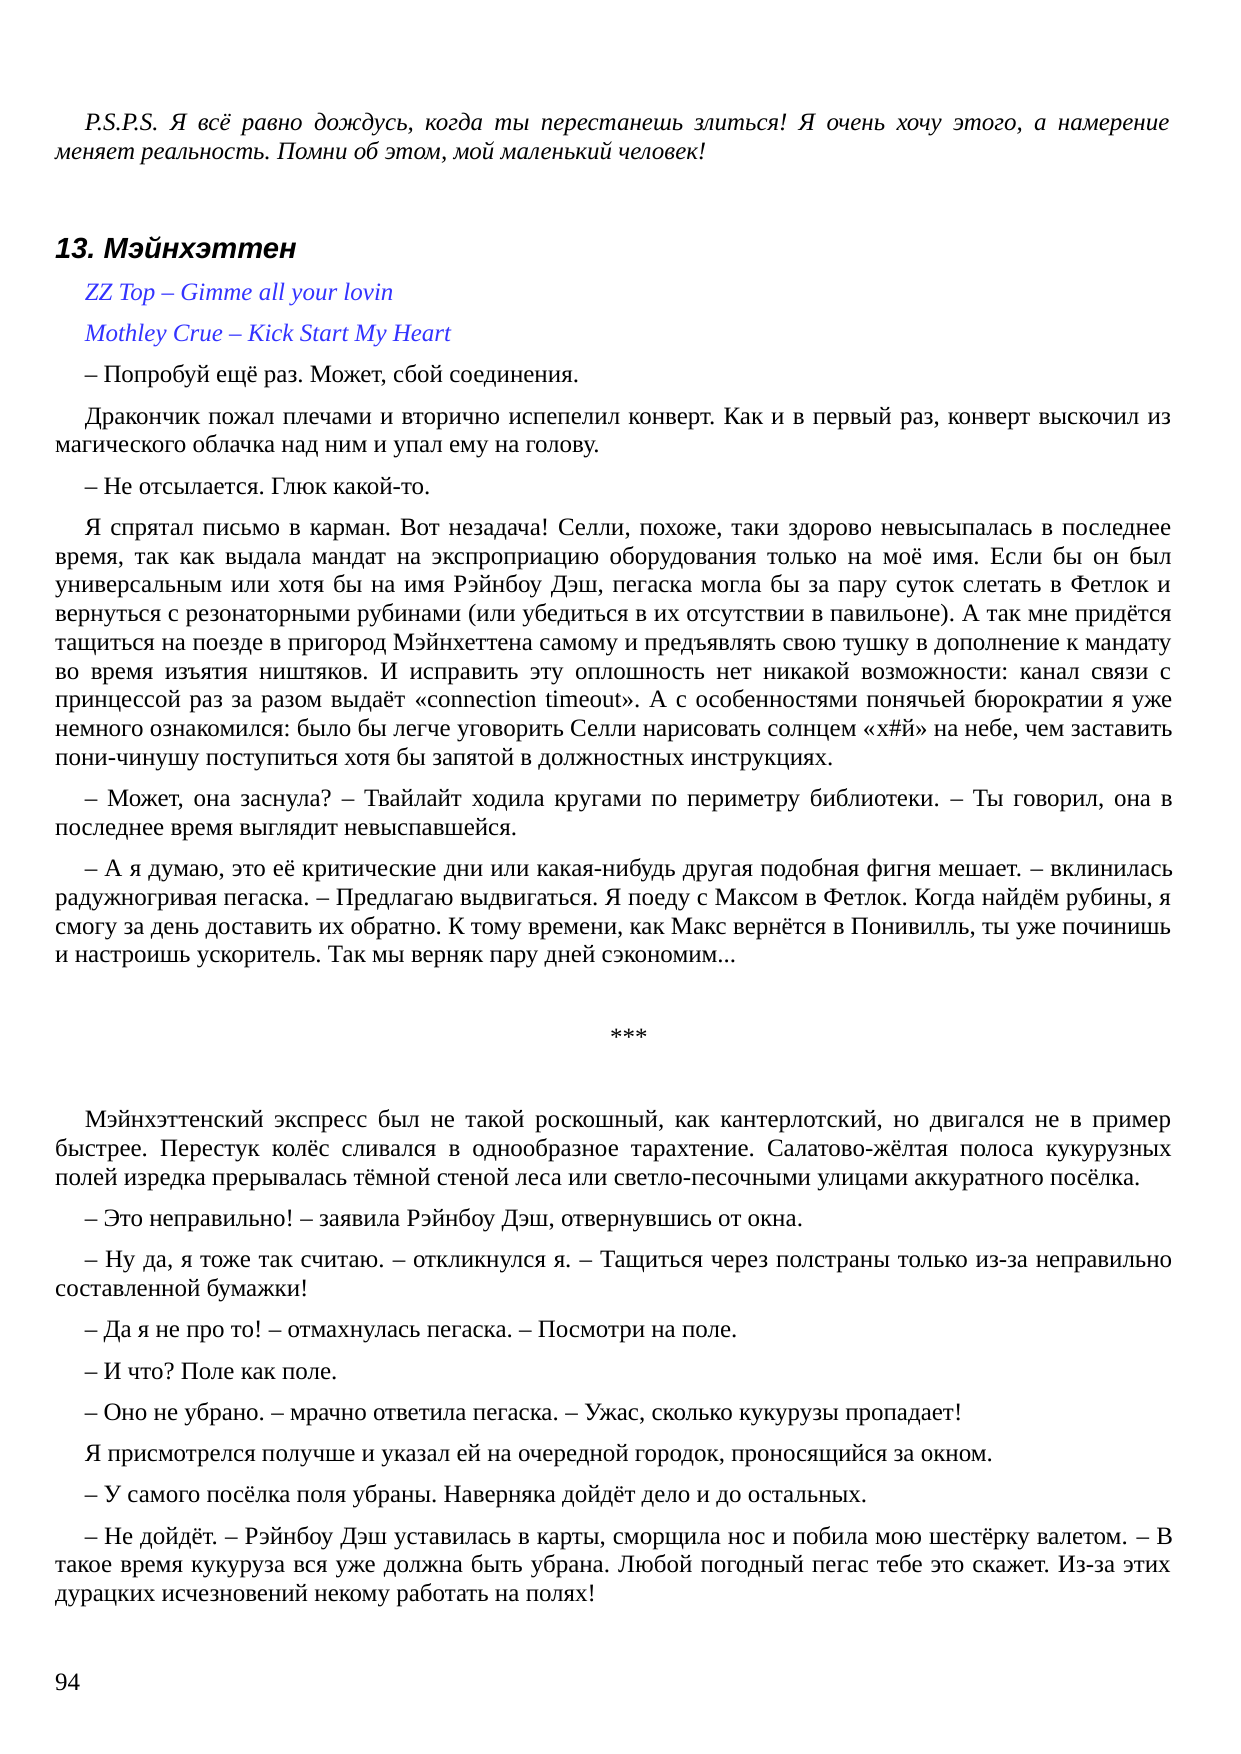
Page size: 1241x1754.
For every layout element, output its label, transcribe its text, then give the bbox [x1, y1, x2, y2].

text – А я думаю, это её критические дни или какая-нибудь другая подобная фигня мешает. – вклинилась радужногривая пегаска. – Предлагаю выдвигаться. Я поеду с Максом в Фетлок. Когда найдём рубины, я смогу за день доставить их обратно. К тому времени, как Макс вернётся в Понивилль, ты уже починишь и настроишь ускоритель. Так мы верняк пару дней сэкономим... [55, 853, 1173, 968]
text ZZ Top – Gimme all your lovin [55, 277, 1173, 306]
text Дракончик пожал плечами и вторично испепелил конверт. Как и в первый раз, конверт выскочил из магического облачка над ним и упал ему на голову. [55, 401, 1173, 458]
text – Ну да, я тоже так считаю. – откликнулся я. – Тащиться через полстраны только из-за неправильно составленной бумажки! [55, 1244, 1173, 1302]
text P.S.P.S. Я всё равно дождусь, когда ты перестанешь злиться! Я очень хочу этого, а намерение меняет реальность. Помни об этом, мой маленький человек! [55, 107, 1173, 165]
text Мэйнхэттенский экспресс был не такой роскошный, как кантерлотский, но двигался не в пример быстрее. Перестук колёс сливался в однообразное тарахтение. Салатово-жёлтая полоса кукурузных полей изредка прерывалась тёмной стеной леса или светло-песочными улицами аккуратного посёлка. [55, 1104, 1173, 1191]
text – Не отсылается. Глюк какой-то. [55, 471, 1173, 499]
text Я присмотрелся получше и указал ей на очередной городок, проносящийся за окном. [55, 1438, 1173, 1467]
text Mothley Crue – Kick Start My Heart [55, 318, 1173, 347]
text – У самого посёлка поля убраны. Наверняка дойдёт дело и до остальных. [55, 1479, 1173, 1508]
text – Не дойдёт. – Рэйнбоу Дэш уставилась в карты, сморщила нос и побила мою шестёрку валетом. – В такое время кукуруза вся уже должна быть убрана. Любой погодный пегас тебе это скажет. Из-за этих дурацких исчезновений некому работать на полях! [55, 1521, 1173, 1607]
text – И что? Поле как поле. [55, 1356, 1173, 1384]
text Я спрятал письмо в карман. Вот незадача! Селли, похоже, таки здорово невысыпалась в последнее время, так как выдала мандат на экспроприацию оборудования только на моё имя. Если бы он был универсальным или хотя бы на имя Рэйнбоу Дэш, пегаска могла бы за пару суток слетать в Фетлок и вернуться с резонаторными рубинами (или убедиться в их отсутствии в павильоне). А так мне придётся тащиться на поезде в пригород Мэйнхеттена самому и предъявлять свою тушку в дополнение к мандату во время изъятия ништяков. И исправить эту оплошность нет никакой возможности: канал связи с принцессой раз за разом выдаёт «connection timeout». А с особенностями понячьей бюрократии я уже немного ознакомился: было бы легче уговорить Селли нарисовать солнцем «х#й» на небе, чем заставить пони-чинушу поступиться хотя бы запятой в должностных инструкциях. [55, 512, 1173, 771]
text – Да я не про то! – отмахнулась пегаска. – Посмотри на поле. [55, 1314, 1173, 1343]
text – Может, она заснула? – Твайлайт ходила кругами по периметру библиотеки. – Ты говорил, она в последнее время выглядит невыспавшейся. [55, 783, 1173, 841]
text – Попробуй ещё раз. Может, сбой соединения. [55, 359, 1173, 388]
subtitle 13. Мэйнхэттен [55, 231, 1173, 264]
text – Это неправильно! – заявила Рэйнбоу Дэш, отвернувшись от окна. [55, 1203, 1173, 1232]
text *** [55, 1022, 1173, 1051]
text – Оно не убрано. – мрачно ответила пегаска. – Ужас, сколько кукурузы пропадает! [55, 1397, 1173, 1426]
